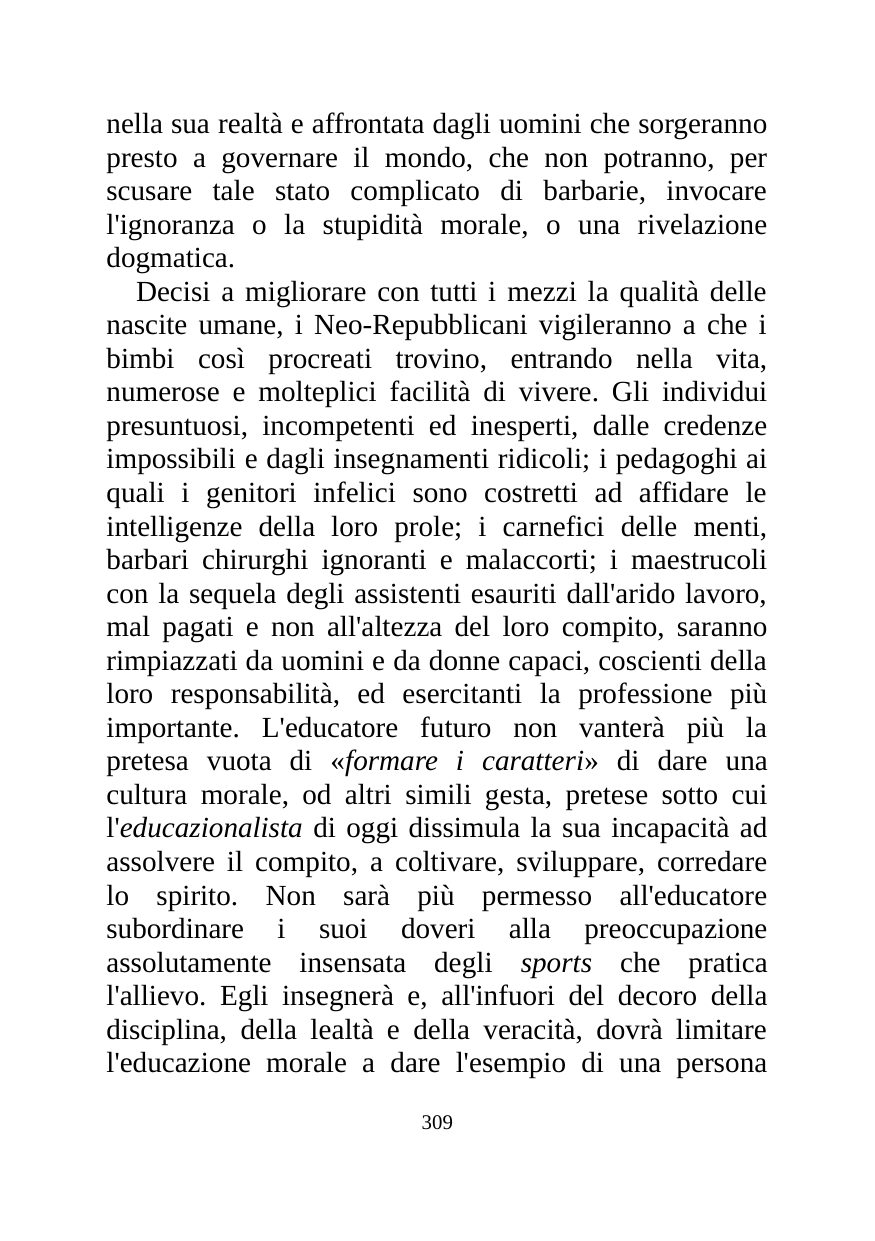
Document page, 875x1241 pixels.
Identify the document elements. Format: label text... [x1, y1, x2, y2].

text nella sua realtà e affrontata dagli uomini che sorgeranno presto a governare il mondo, che non potranno, per scusare tale stato complicato di barbarie, invocare l'ignoranza o la stupidità morale, o una rivelazione dogmatica. [106, 106, 768, 274]
text Decisi a migliorare con tutti i mezzi la qualità delle nascite umane, i Neo-Repubblicani vigileranno a che i bimbi così procreati trovino, entrando nella vita, numerose e molteplici facilità di vivere. Gli individui presuntuosi, incompetenti ed inesperti, dalle credenze impossibili e dagli insegnamenti ridicoli; i pedagoghi ai quali i genitori infelici sono costretti ad affidare le intelligenze della loro prole; i carnefici delle menti, barbari chirurghi ignoranti e malaccorti; i maestrucoli con la sequela degli assistenti esauriti dall'arido lavoro, mal pagati e non all'altezza del loro compito, saranno rimpiazzati da uomini e da donne capaci, coscienti della loro responsabilità, ed esercitanti la professione più importante. L'educatore futuro non vanterà più la pretesa vuota di «formare i caratteri» di dare una cultura morale, od altri simili gesta, pretese sotto cui l'educazionalista di oggi dissimula la sua incapacità ad assolvere il compito, a coltivare, sviluppare, corredare lo spirito. Non sarà più permesso all'educatore subordinare i suoi doveri alla preoccupazione assolutamente insensata degli sports che pratica l'allievo. Egli insegnerà e, all'infuori del decoro della disciplina, della lealtà e della veracità, dovrà limitare l'educazione morale a dare l'esempio di una persona [106, 274, 768, 1079]
